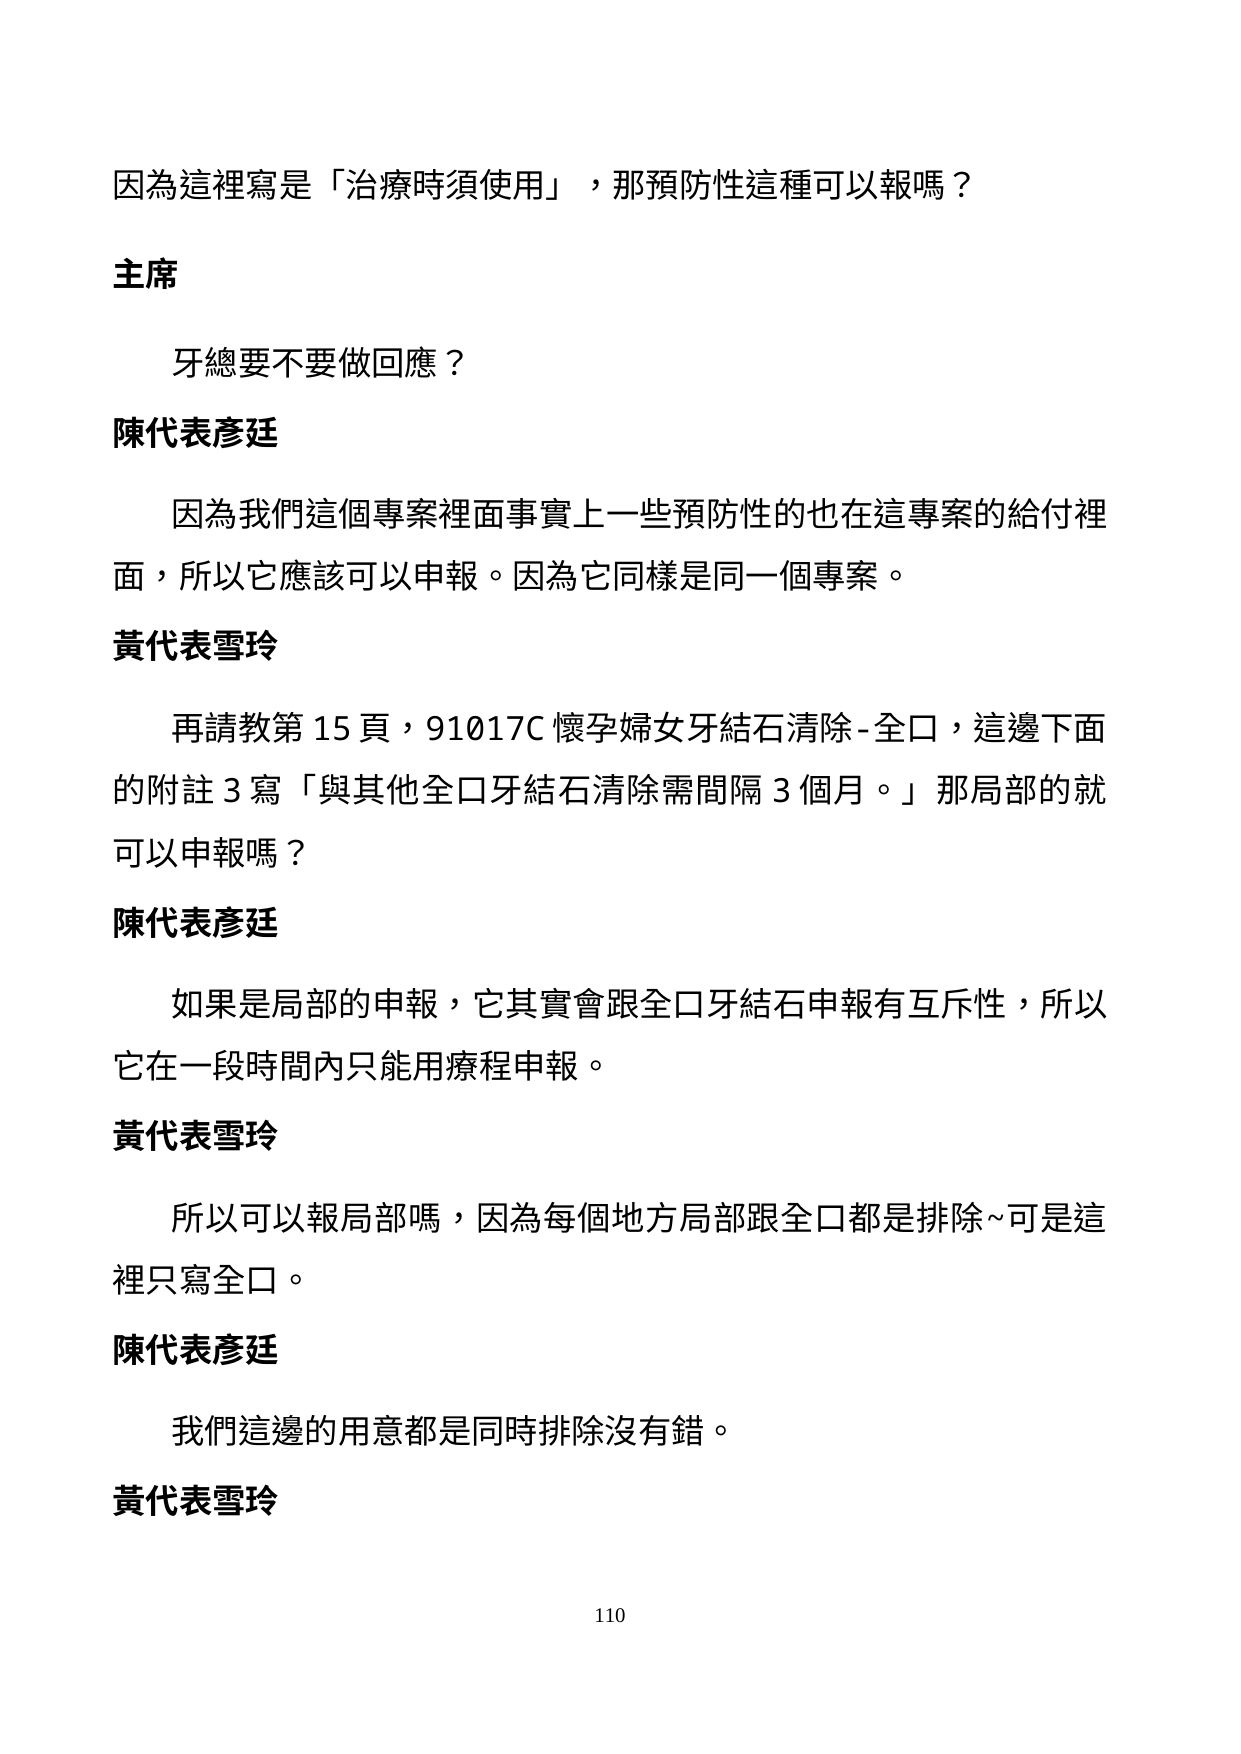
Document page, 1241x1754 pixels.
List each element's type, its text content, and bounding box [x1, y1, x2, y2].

text 陳代表彥廷 [112, 1307, 1107, 1369]
text 黃代表雪玲 [112, 1093, 1107, 1155]
text 黃代表雪玲 [112, 603, 1107, 665]
text 黃代表雪玲 [112, 1458, 1107, 1520]
text 牙總要不要做回應？ [112, 319, 1107, 382]
text 因為我們這個專案裡面事實上一些預防性的也在這專案的給付裡面，所以它應該可以申報。因為它同樣是同一個專案。 [112, 470, 1107, 595]
text 再請教第15頁，91017C懷孕婦女牙結石清除-全口，這邊下面的附註3寫「與其他全口牙結石清除需間隔3個月。」那局部的就可以申報嗎？ [112, 684, 1107, 872]
text 陳代表彥廷 [112, 389, 1107, 452]
text 如果是局部的申報，它其實會跟全口牙結石申報有互斥性，所以它在一段時間內只能用療程申報。 [112, 960, 1107, 1085]
text 因為這裡寫是「治療時須使用」，那預防性這種可以報嗎？ [112, 142, 1107, 204]
text 主席 [112, 230, 1107, 293]
text 所以可以報局部嗎，因為每個地方局部跟全口都是排除~可是這裡只寫全口。 [112, 1174, 1107, 1299]
text 陳代表彥廷 [112, 879, 1107, 942]
text 我們這邊的用意都是同時排除沒有錯。 [112, 1388, 1107, 1450]
